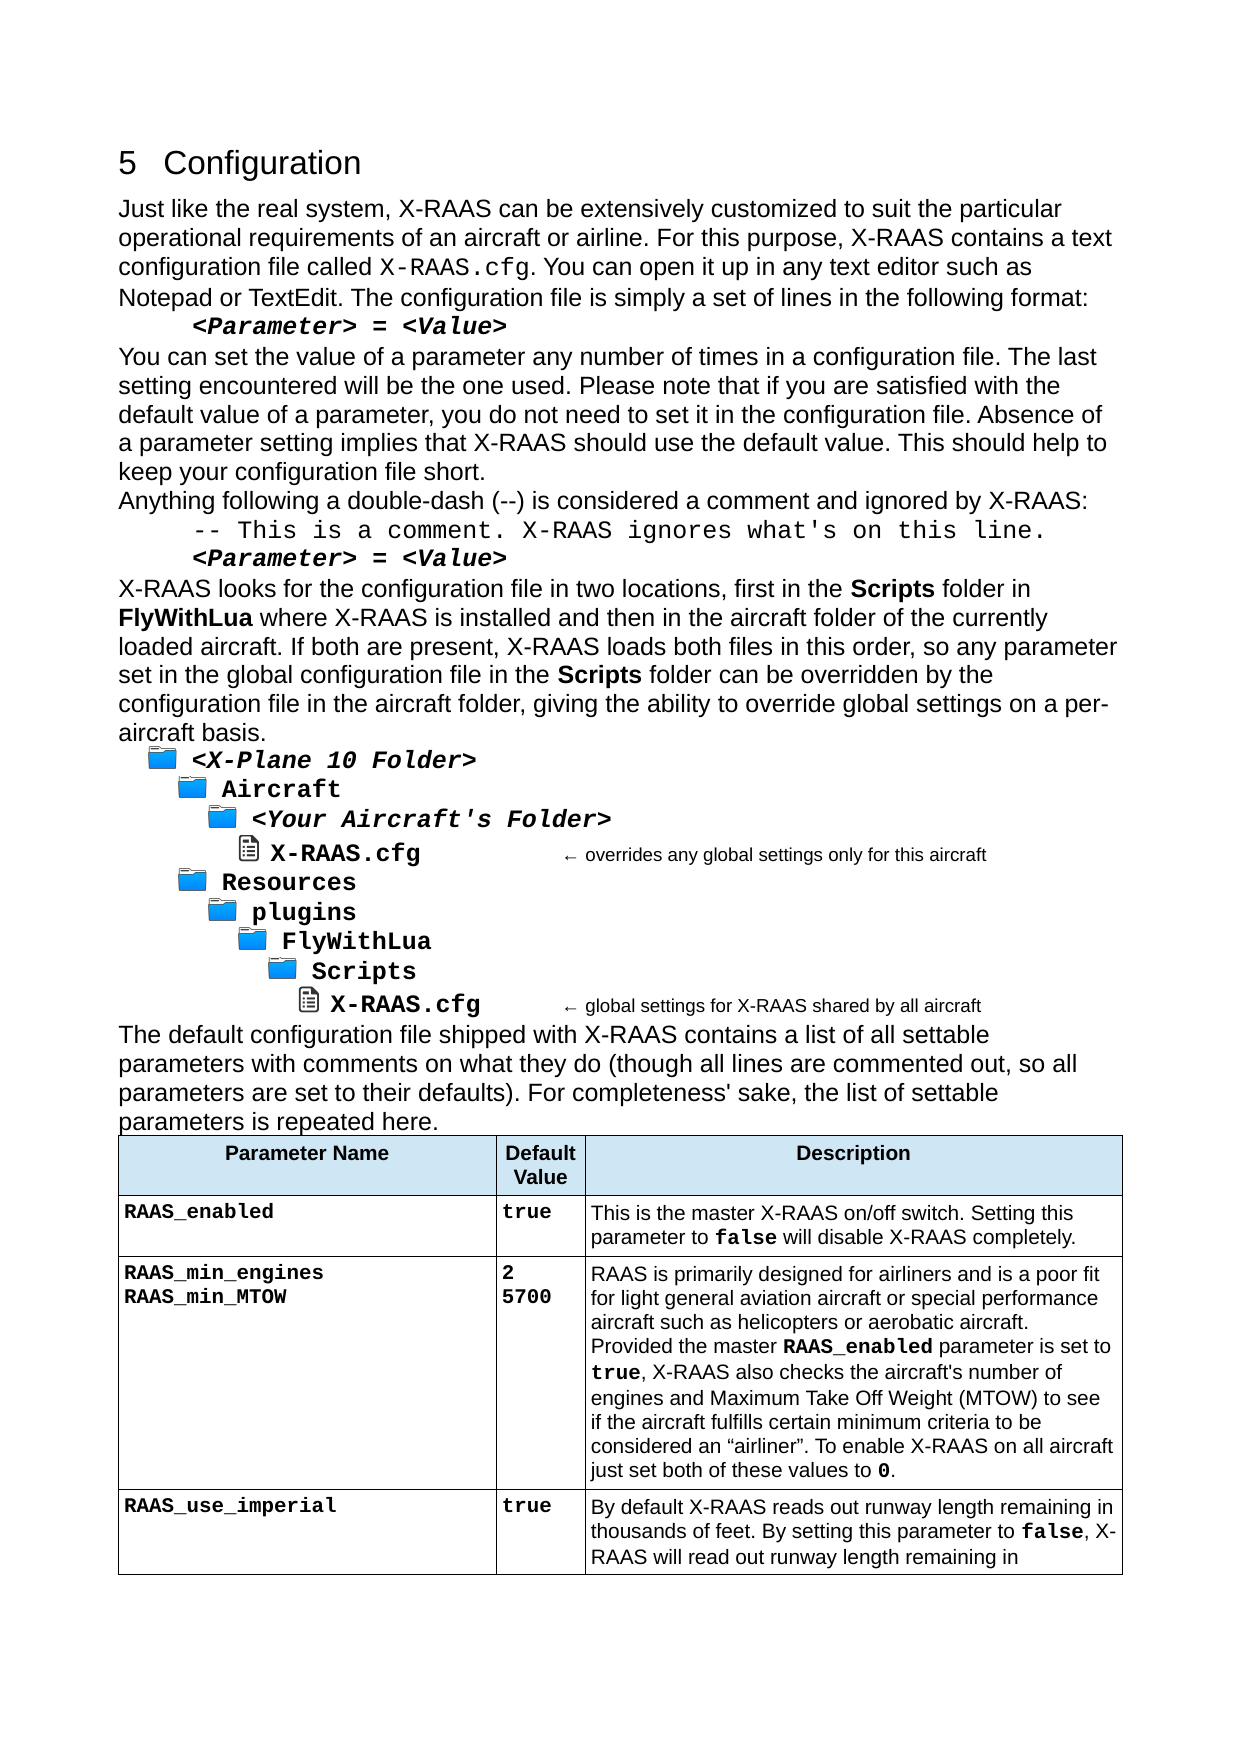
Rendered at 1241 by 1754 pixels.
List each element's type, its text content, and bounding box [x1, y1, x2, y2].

subtitle Configuration [118, 143, 1122, 182]
text -- This is a comment. X-RAAS ignores what's on this line. [118, 515, 1122, 546]
table_header Default Value [497, 1136, 585, 1195]
picture [238, 927, 267, 933]
text plugins [118, 898, 1122, 928]
table_cell true [497, 1490, 585, 1574]
picture [178, 784, 207, 798]
text X-RAAS looks for the configuration file in two locations, first in the Scripts folder in FlyWithLua where X-RAAS is installed and then in the aircraft folder of the currently loaded aircraft. If both are present, X-RAAS loads both files in this order, so any parameter set in the global configuration file in the Scripts folder can be overridden by the configuration file in the aircraft folder, giving the ability to override global settings on a per-aircraft basis. [118, 574, 1122, 746]
text <Parameter> = <Value> [118, 311, 1122, 342]
table_cell RAAS_min_engines RAAS_min_MTOW [119, 1257, 496, 1489]
table_header Parameter Name [119, 1136, 496, 1195]
picture [298, 986, 320, 1013]
text X-RAAS.cfg ← global settings for X-RAAS shared by all aircraft [118, 987, 1122, 1020]
table_cell RAAS is primarily designed for airliners and is a poor fit for light general aviation aircraft or special performance aircraft such as helicopters or aerobatic aircraft. Provided the master RAAS_enabled parameter is set to true, X-RAAS also checks the aircraft's number of engines and Maximum Take Off Weight (MTOW) to see if the aircraft fulfills certain minimum criteria to be considered an “airliner”. To enable X-RAAS on all aircraft just set both of these values to 0. [586, 1257, 1122, 1489]
picture [208, 805, 237, 811]
text <Your Aircraft's Folder> [118, 805, 1122, 835]
picture [148, 755, 177, 769]
text X-RAAS.cfg ← overrides any global settings only for this aircraft [118, 835, 1122, 869]
text <Parameter> = <Value> [118, 546, 1122, 574]
picture [178, 877, 207, 891]
table_cell This is the master X-RAAS on/off switch. Setting this parameter to false will disable X-RAAS completely. [586, 1196, 1122, 1256]
table_header Description [586, 1136, 1122, 1195]
picture [148, 746, 177, 752]
picture [208, 814, 237, 828]
table_cell RAAS_use_imperial [119, 1490, 496, 1574]
picture [208, 907, 237, 921]
text <X-Plane 10 Folder> [118, 746, 1122, 776]
text Resources [118, 869, 1122, 898]
text FlyWithLua [118, 928, 1122, 957]
picture [238, 936, 267, 950]
text Scripts [118, 957, 1122, 987]
table_cell true [497, 1196, 585, 1256]
table_cell By default X-RAAS reads out runway length remaining in thousands of feet. By setting this parameter to false, X-RAAS will read out runway length remaining in [586, 1490, 1122, 1574]
picture [268, 957, 297, 962]
text The default configuration file shipped with X-RAAS contains a list of all settable parameters with comments on what they do (though all lines are commented out, so all parameters are set to their defaults). For completeness' sake, the list of settable parameters is repeated here. [118, 1020, 1122, 1135]
text Just like the real system, X-RAAS can be extensively customized to suit the particular operational requirements of an aircraft or airline. For this purpose, X-RAAS contains a text configuration file called X-RAAS.cfg. You can open it up in any text editor such as Notepad or TextEdit. The configuration file is simply a set of lines in the following format: [118, 194, 1122, 311]
table_cell RAAS_enabled [119, 1196, 496, 1256]
text You can set the value of a parameter any number of times in a configuration file. The last setting encountered will be the one used. Please note that if you are satisfied with the default value of a parameter, you do not need to set it in the configuration file. Absence of a parameter setting implies that X-RAAS should use the default value. This should help to keep your configuration file short. [118, 342, 1122, 486]
text Anything following a double-dash (--) is considered a comment and ignored by X-RAAS: [118, 486, 1122, 515]
picture [208, 898, 237, 904]
text Aircraft [118, 776, 1122, 805]
picture [268, 965, 297, 979]
table_cell 2 5700 [497, 1257, 585, 1489]
picture [178, 776, 207, 781]
picture [178, 868, 207, 874]
picture [238, 835, 260, 862]
